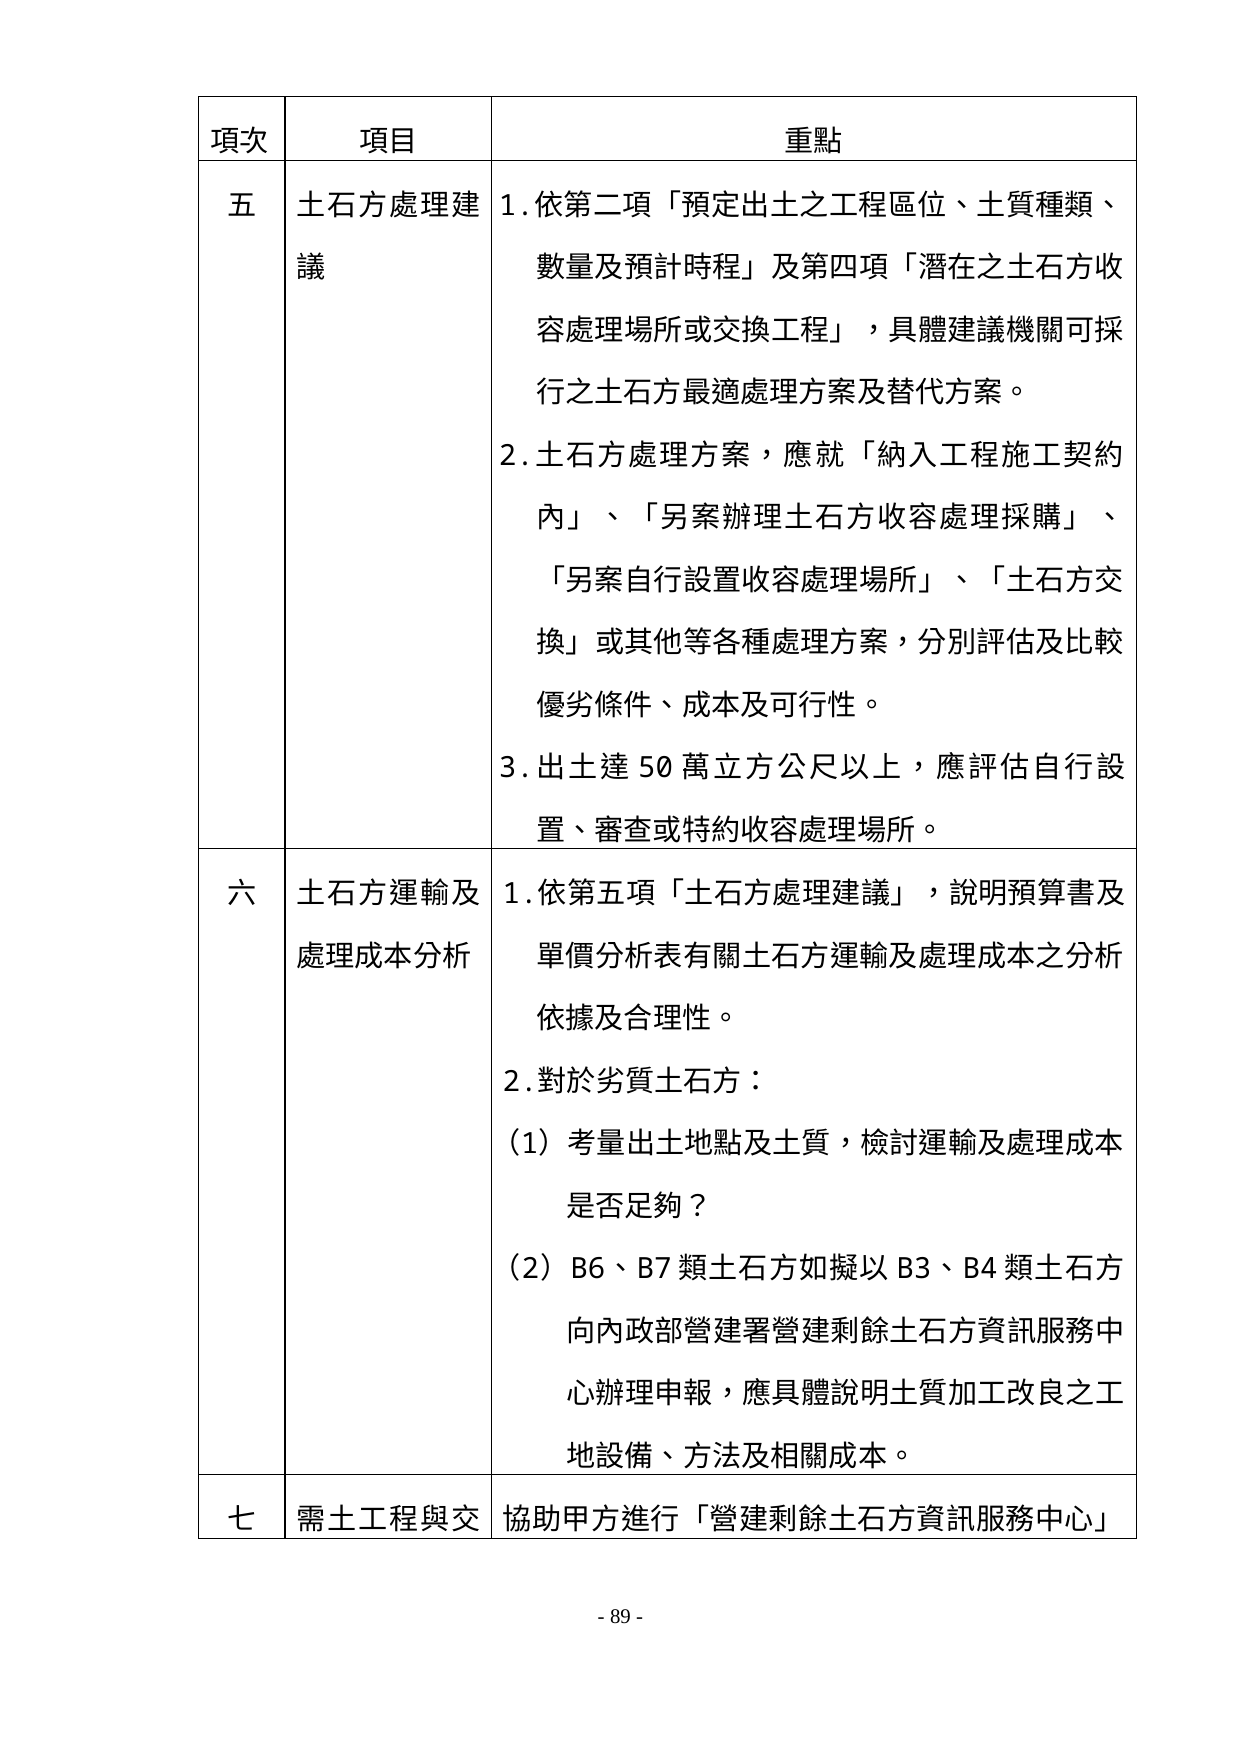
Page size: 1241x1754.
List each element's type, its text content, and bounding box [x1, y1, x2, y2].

table_cell 六 [199, 849, 284, 1474]
table_cell 土石方處理建議 [286, 161, 491, 848]
table_cell 協助甲方進行「營建剩餘土石方資訊服務中心」 [492, 1475, 1136, 1538]
table_cell 需土工程與交 [286, 1475, 491, 1538]
table_cell 七 [199, 1475, 284, 1538]
table_cell 土石方運輸及處理成本分析 [286, 849, 491, 1474]
table_cell 1.依第五項「土石方處理建議」，說明預算書及單價分析表有關土石方運輸及處理成本之分析依據及合理性。 2.對於劣質土石方： （1）考量出土地點及土質，檢討運輸及處理成本是否足夠？ （2）B6、B7類土石方如擬以B3、B4類土石方向內政部營建署營建剩餘土石方資訊服務中心辦理申報，應具體說明土質加工改良之工地設備、方法及相關成本。 [492, 849, 1136, 1474]
table_header 重點 [492, 97, 1136, 160]
table_cell 五 [199, 161, 284, 848]
table_header 項次 [199, 97, 284, 160]
table_cell 1.依第二項「預定出土之工程區位、土質種類、數量及預計時程」及第四項「潛在之土石方收容處理場所或交換工程」，具體建議機關可採行之土石方最適處理方案及替代方案。 2.土石方處理方案，應就「納入工程施工契約內」、「另案辦理土石方收容處理採購」、「另案自行設置收容處理場所」、「土石方交換」或其他等各種處理方案，分別評估及比較優劣條件、成本及可行性。 3.出土達50萬立方公尺以上，應評估自行設置、審查或特約收容處理場所。 [492, 161, 1136, 848]
table_header 項目 [286, 97, 491, 160]
